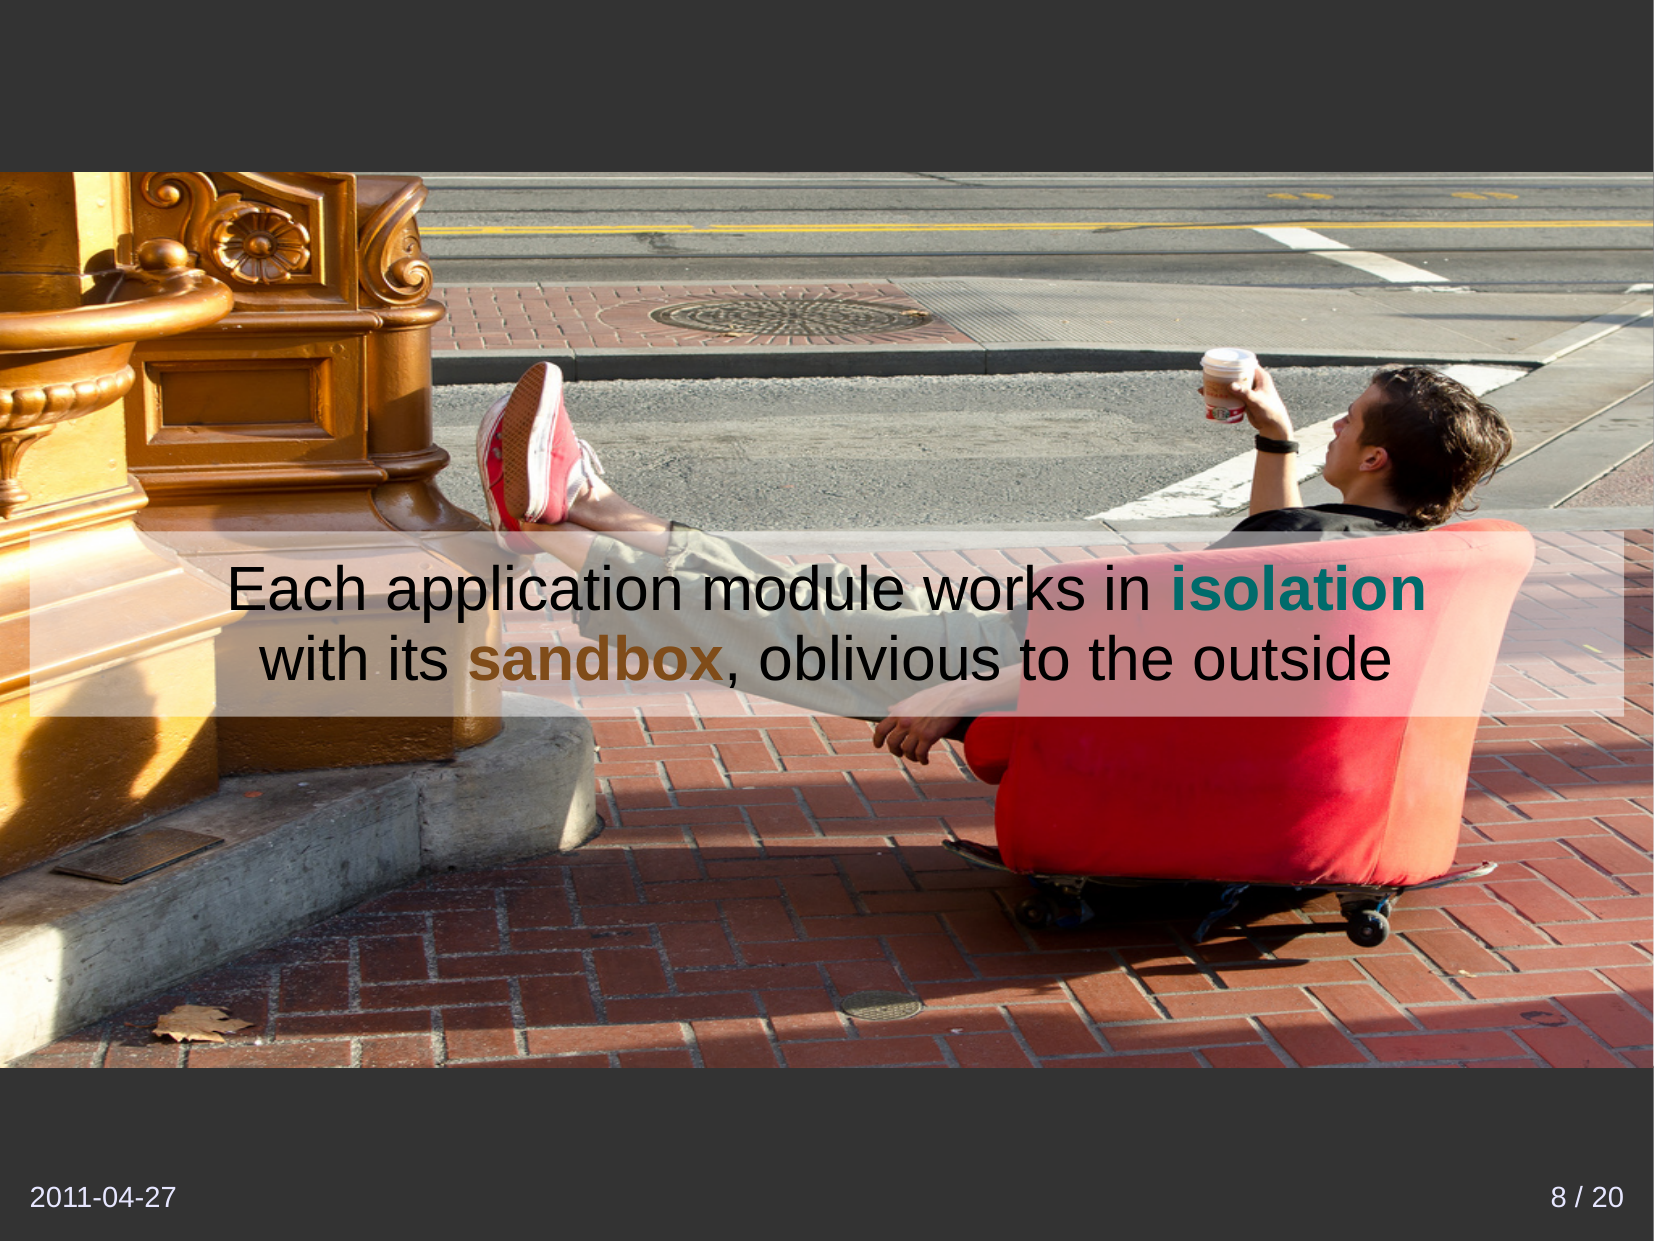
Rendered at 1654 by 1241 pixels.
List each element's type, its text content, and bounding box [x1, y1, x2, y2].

picture [0, 0, 1654, 1241]
title Each application module works in isolation with its sandbox, oblivious to the outside [29, 531, 1625, 717]
